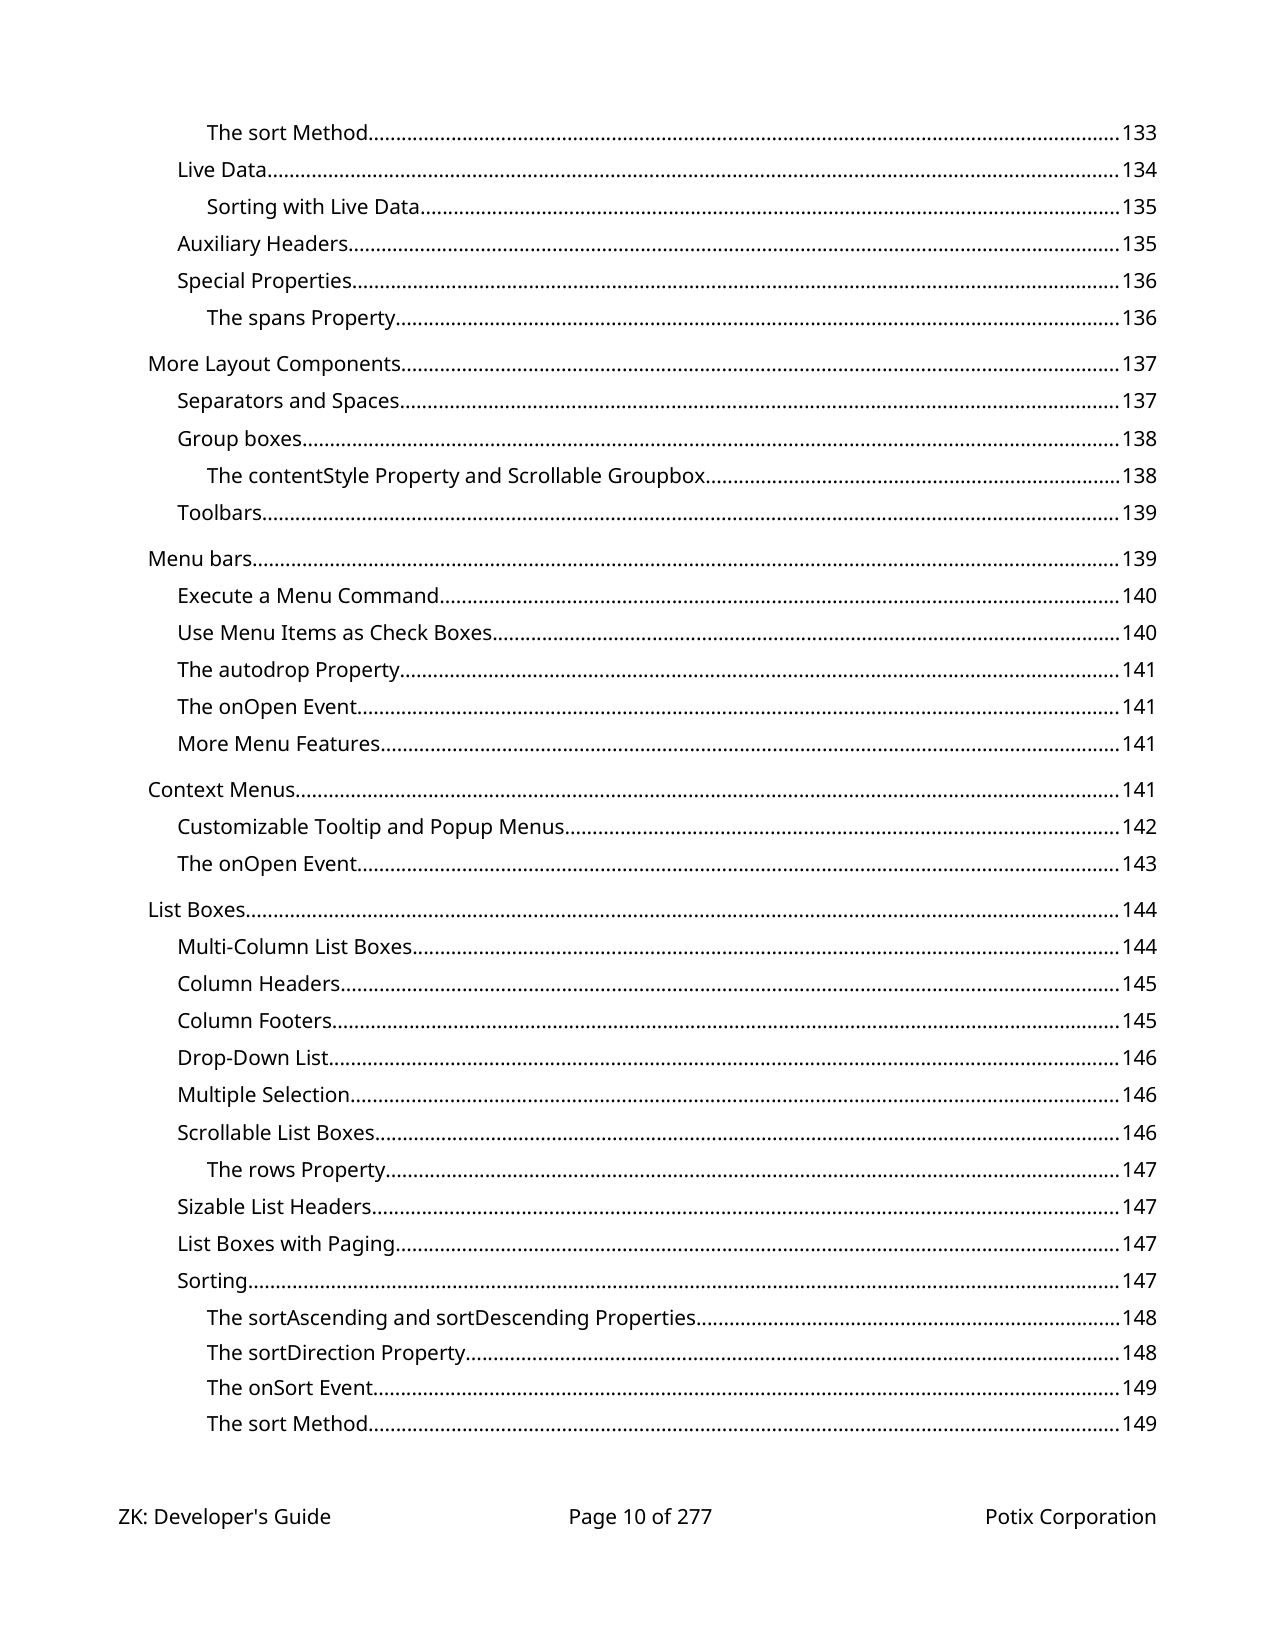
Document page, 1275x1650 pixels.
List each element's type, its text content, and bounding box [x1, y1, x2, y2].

text More Menu Features 141 [177, 729, 1157, 757]
text The autodrop Property 141 [177, 655, 1157, 683]
text The sortDirection Property 148 [207, 1338, 1157, 1367]
text The onOpen Event 143 [177, 849, 1157, 877]
text Group boxes 138 [177, 424, 1157, 452]
text Multi-Column List Boxes 144 [177, 932, 1157, 961]
text Menu bars 139 [148, 544, 1157, 572]
text The onSort Event 149 [207, 1373, 1157, 1402]
text Auxiliary Headers 135 [177, 229, 1157, 258]
text The contentStyle Property and Scrollable Groupbox 138 [207, 461, 1157, 489]
text The sort Method 133 [207, 118, 1157, 146]
text The onOpen Event 141 [177, 692, 1157, 720]
text The rows Property 147 [207, 1155, 1157, 1183]
text Column Footers 145 [177, 1006, 1157, 1035]
text The sortAscending and sortDescending Properties 148 [207, 1303, 1157, 1331]
text Drop-Down List 146 [177, 1043, 1157, 1072]
text Sorting 147 [177, 1266, 1157, 1294]
text Multiple Selection 146 [177, 1081, 1157, 1109]
text Scrollable List Boxes 146 [177, 1118, 1157, 1146]
text Customizable Tooltip and Popup Menus 142 [177, 812, 1157, 840]
text Context Menus 141 [148, 775, 1157, 803]
text Column Headers 145 [177, 969, 1157, 998]
text The sort Method 149 [207, 1409, 1157, 1437]
text Sizable List Headers 147 [177, 1192, 1157, 1220]
text Special Properties 136 [177, 266, 1157, 295]
text List Boxes 144 [148, 895, 1157, 923]
text List Boxes with Paging 147 [177, 1229, 1157, 1257]
text More Layout Components 137 [148, 349, 1157, 378]
text Separators and Spaces 137 [177, 387, 1157, 415]
text Use Menu Items as Check Boxes 140 [177, 618, 1157, 646]
text Sorting with Live Data 135 [207, 192, 1157, 221]
text Toolbars 139 [177, 498, 1157, 526]
text The spans Property 136 [207, 303, 1157, 332]
text Live Data 134 [177, 155, 1157, 183]
text Execute a Menu Command 140 [177, 581, 1157, 609]
